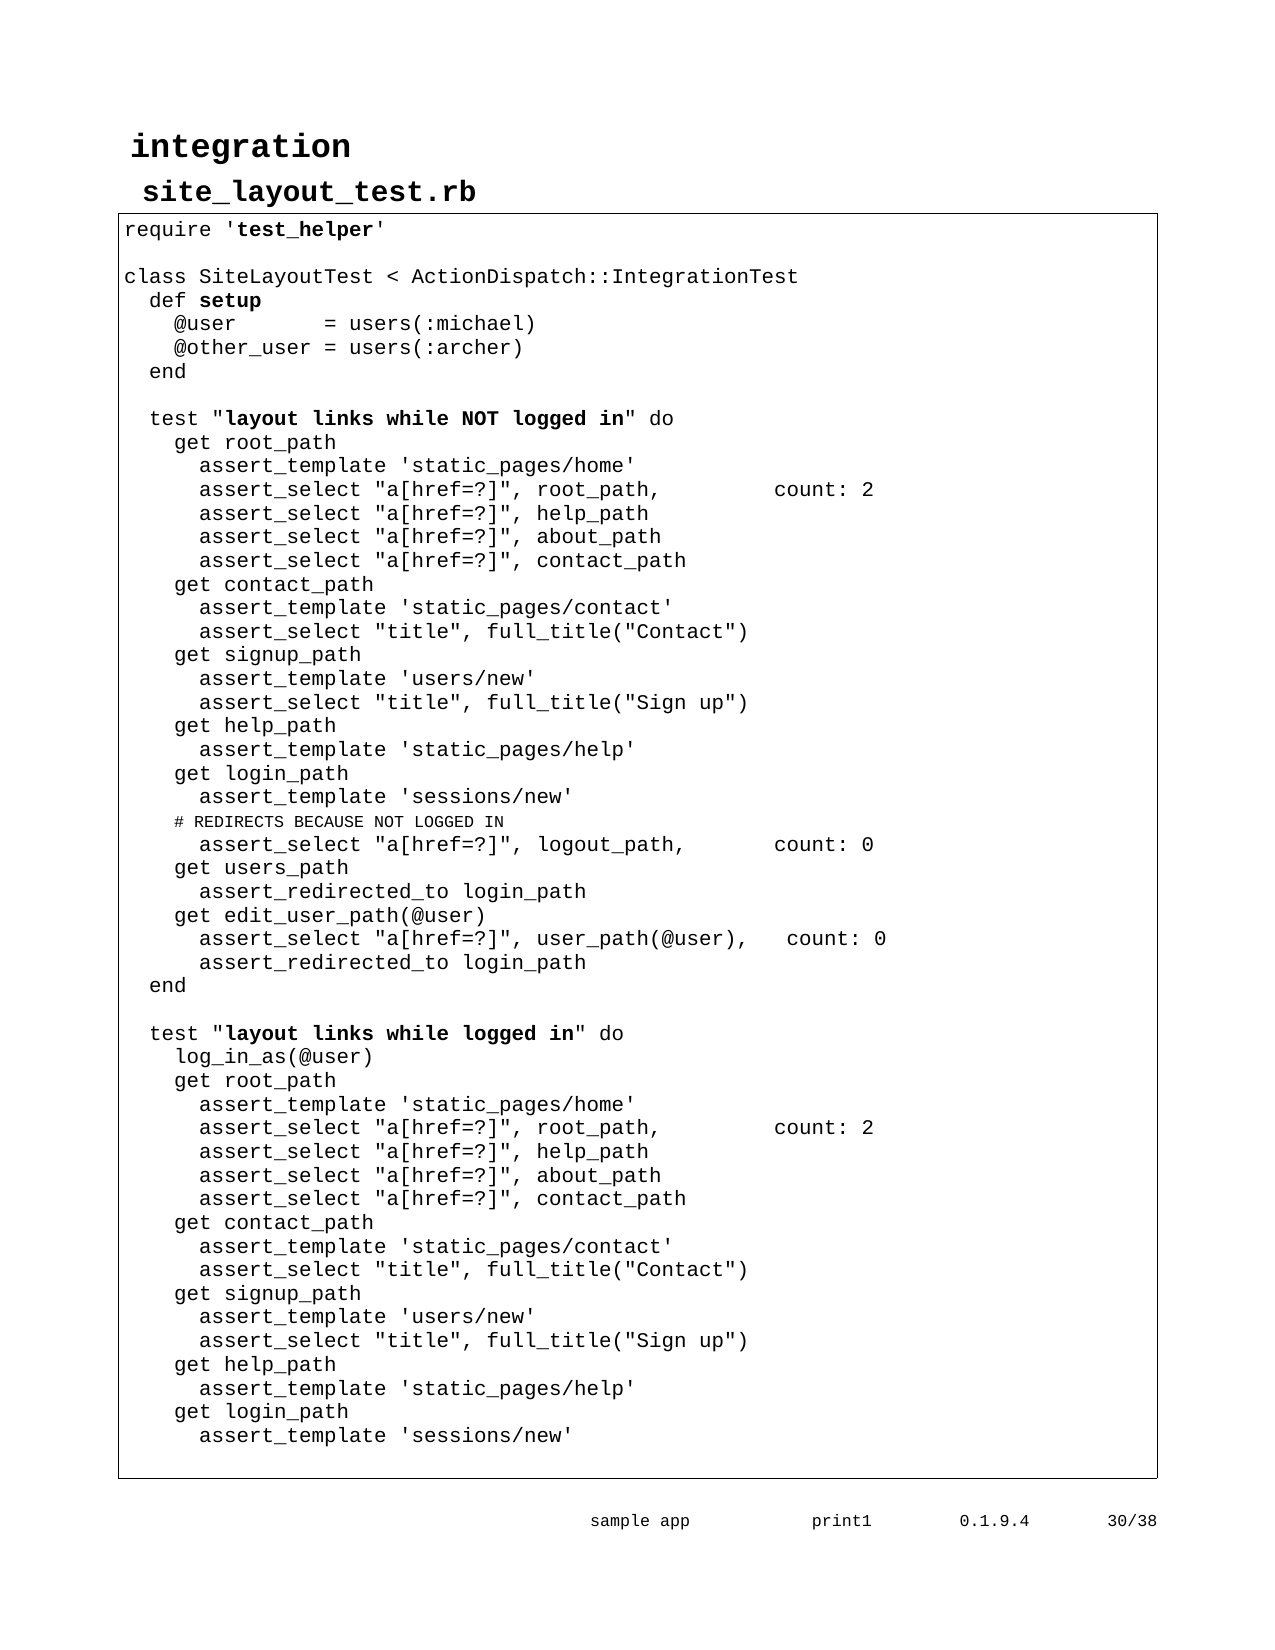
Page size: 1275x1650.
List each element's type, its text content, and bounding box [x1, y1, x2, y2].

subtitle site_layout_test.rb [142, 177, 1157, 210]
subtitle integration [130, 130, 1157, 168]
table_header require 'test_helper' class SiteLayoutTest < ActionDispatch::IntegrationTest def setup @user = users(:michael) @other_user = users(:archer) end test "layout links while NOT logged in" do get root_path assert_template 'static_pages/home' assert_select "a[href=?]", root_path, count: 2 assert_select "a[href=?]", help_path assert_select "a[href=?]", about_path assert_select "a[href=?]", contact_path get contact_path assert_template 'static_pages/contact' assert_select "title", full_title("Contact") get signup_path assert_template 'users/new' assert_select "title", full_title("Sign up") get help_path assert_template 'static_pages/help' get login_path assert_template 'sessions/new' # REDIRECTS BECAUSE NOT LOGGED IN assert_select "a[href=?]", logout_path, count: 0 get users_path assert_redirected_to login_path get edit_user_path(@user) assert_select "a[href=?]", user_path(@user), count: 0 assert_redirected_to login_path end test "layout links while logged in" do log_in_as(@user) get root_path assert_template 'static_pages/home' assert_select "a[href=?]", root_path, count: 2 assert_select "a[href=?]", help_path assert_select "a[href=?]", about_path assert_select "a[href=?]", contact_path get contact_path assert_template 'static_pages/contact' assert_select "title", full_title("Contact") get signup_path assert_template 'users/new' assert_select "title", full_title("Sign up") get help_path assert_template 'static_pages/help' get login_path assert_template 'sessions/new' [119, 214, 1157, 1478]
